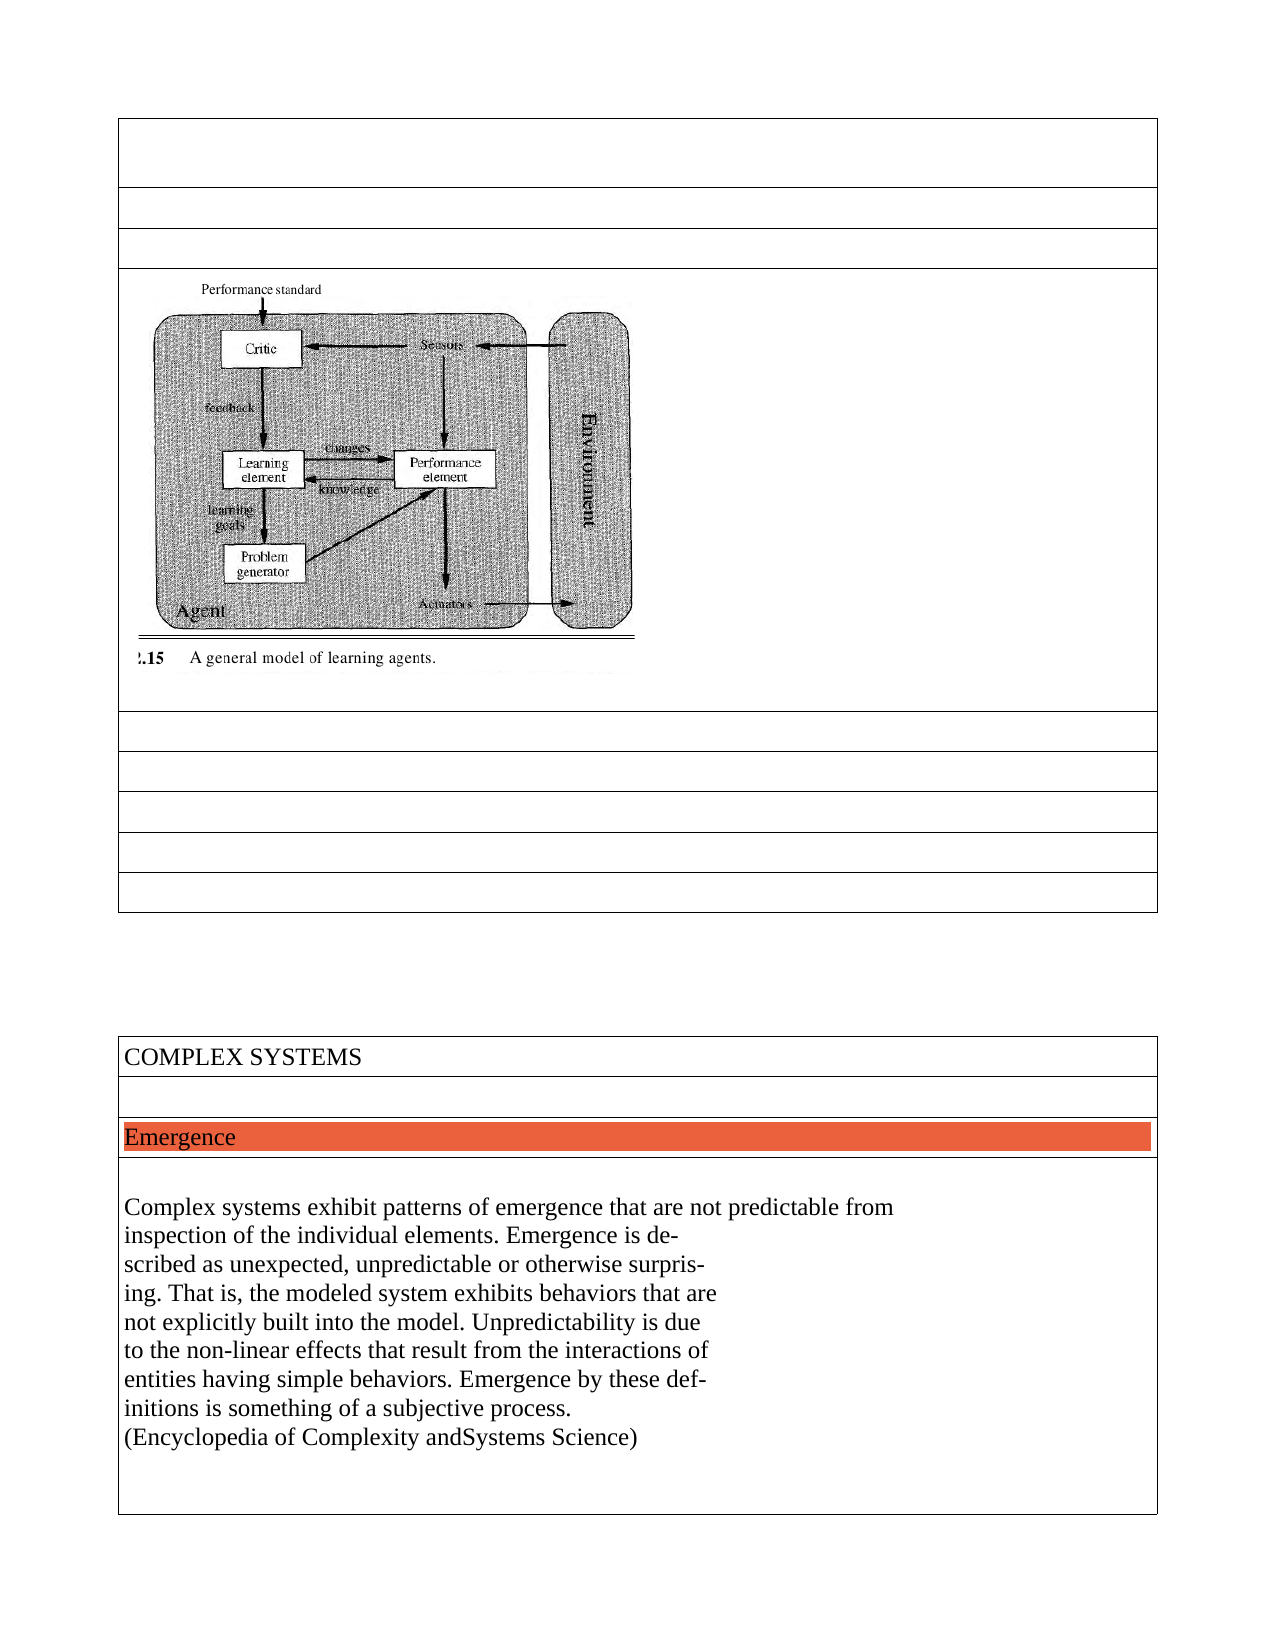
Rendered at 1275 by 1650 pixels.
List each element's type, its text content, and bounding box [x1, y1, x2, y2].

table_cell [119, 752, 1157, 791]
table_cell Complex systems exhibit patterns of emergence that are not predictable from inspection of the individual elements. Emergence is de- scribed as unexpected, unpredictable or otherwise surpris- ing. That is, the modeled system exhibits behaviors that are not explicitly built into the model. Unpredictability is due to the non-linear effects that result from the interactions of entities having simple behaviors. Emergence by these def- initions is something of a subjective process. (Encyclopedia of Complexity andSystems Science) [119, 1158, 1157, 1513]
table_cell [119, 792, 1157, 832]
table_header COMPLEX SYSTEMS [119, 1037, 1157, 1076]
table_cell [119, 712, 1157, 751]
table_cell [119, 269, 1157, 711]
table_cell [119, 873, 1157, 912]
table_cell [119, 833, 1157, 872]
table_cell [119, 188, 1157, 227]
table_cell [119, 119, 1157, 187]
table_cell [119, 229, 1157, 268]
table_cell Emergence [119, 1118, 1157, 1157]
picture [138, 276, 635, 674]
table_cell [119, 1077, 1157, 1117]
